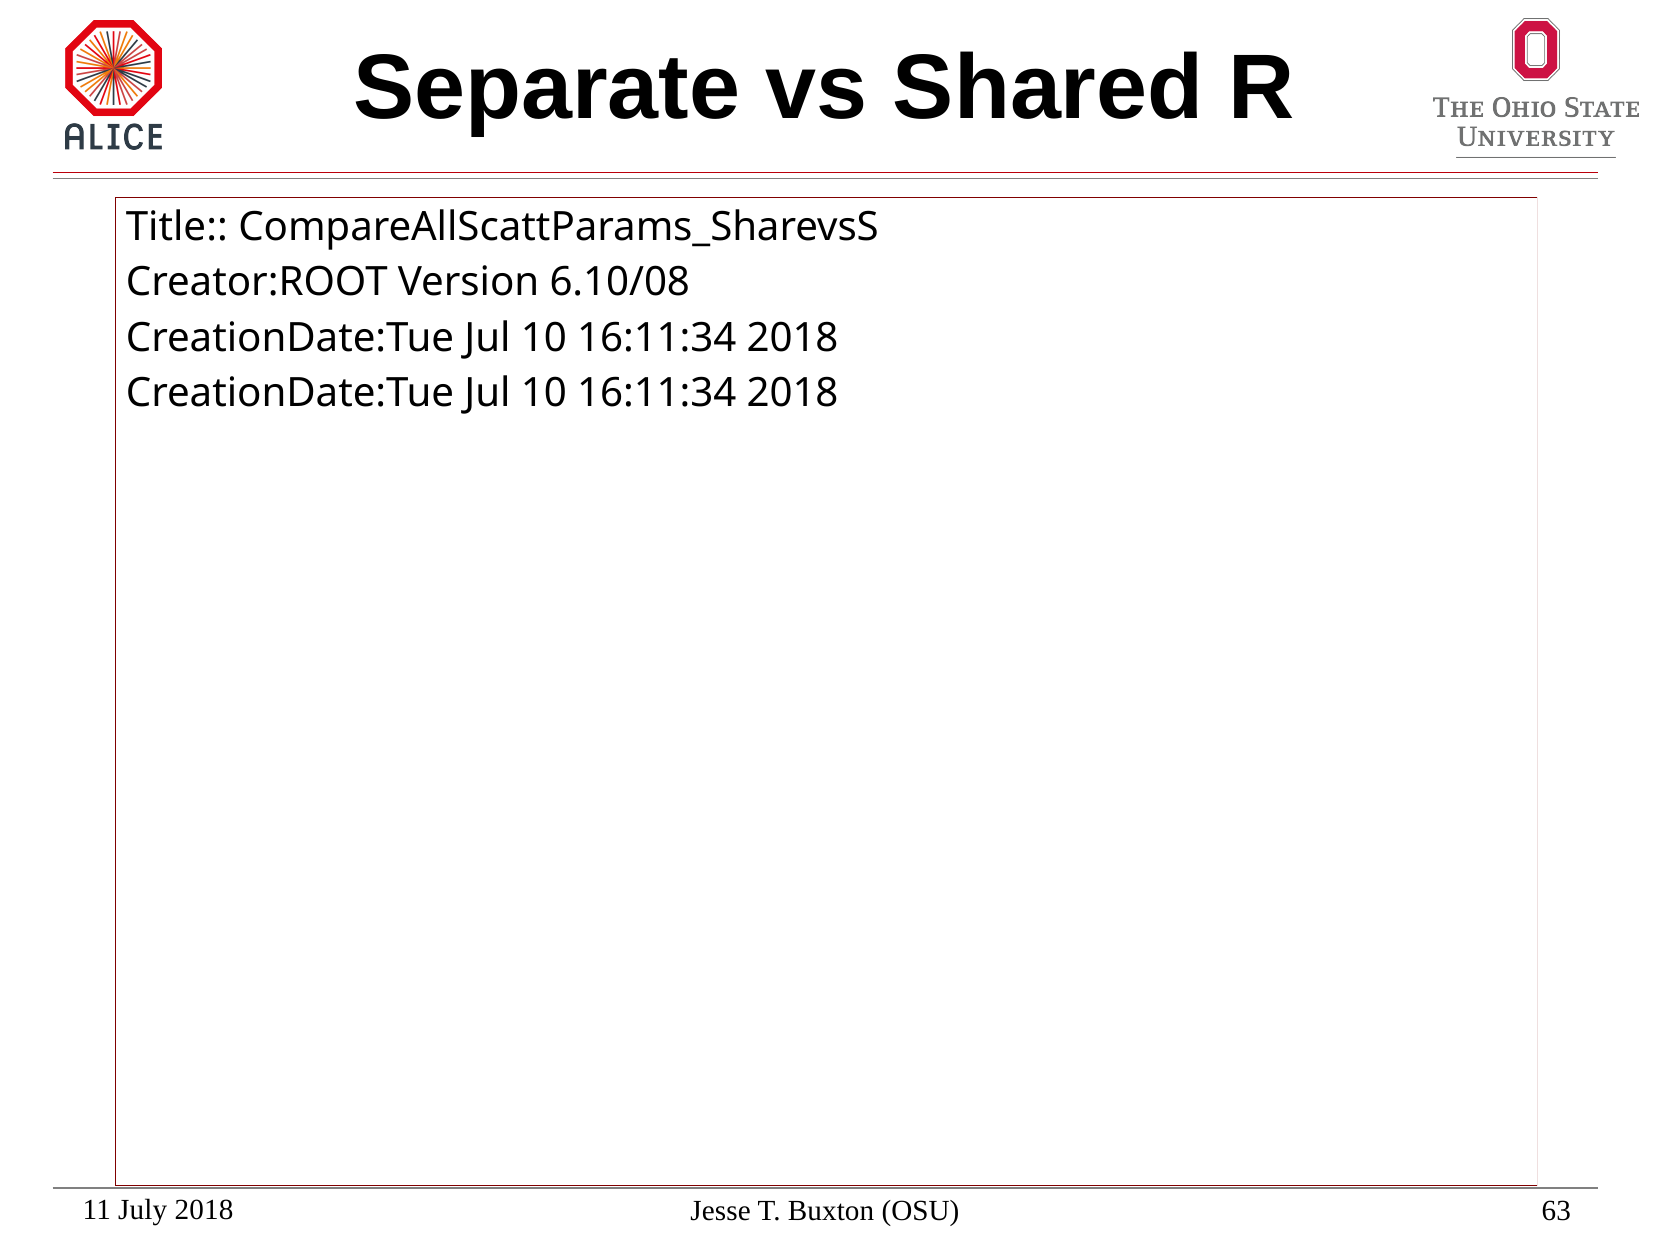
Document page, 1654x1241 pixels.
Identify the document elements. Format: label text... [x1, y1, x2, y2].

title Separate vs Shared R [137, 1, 1513, 172]
picture [65, 20, 137, 150]
picture [1513, 5, 1642, 171]
picture [112, 195, 1538, 1186]
